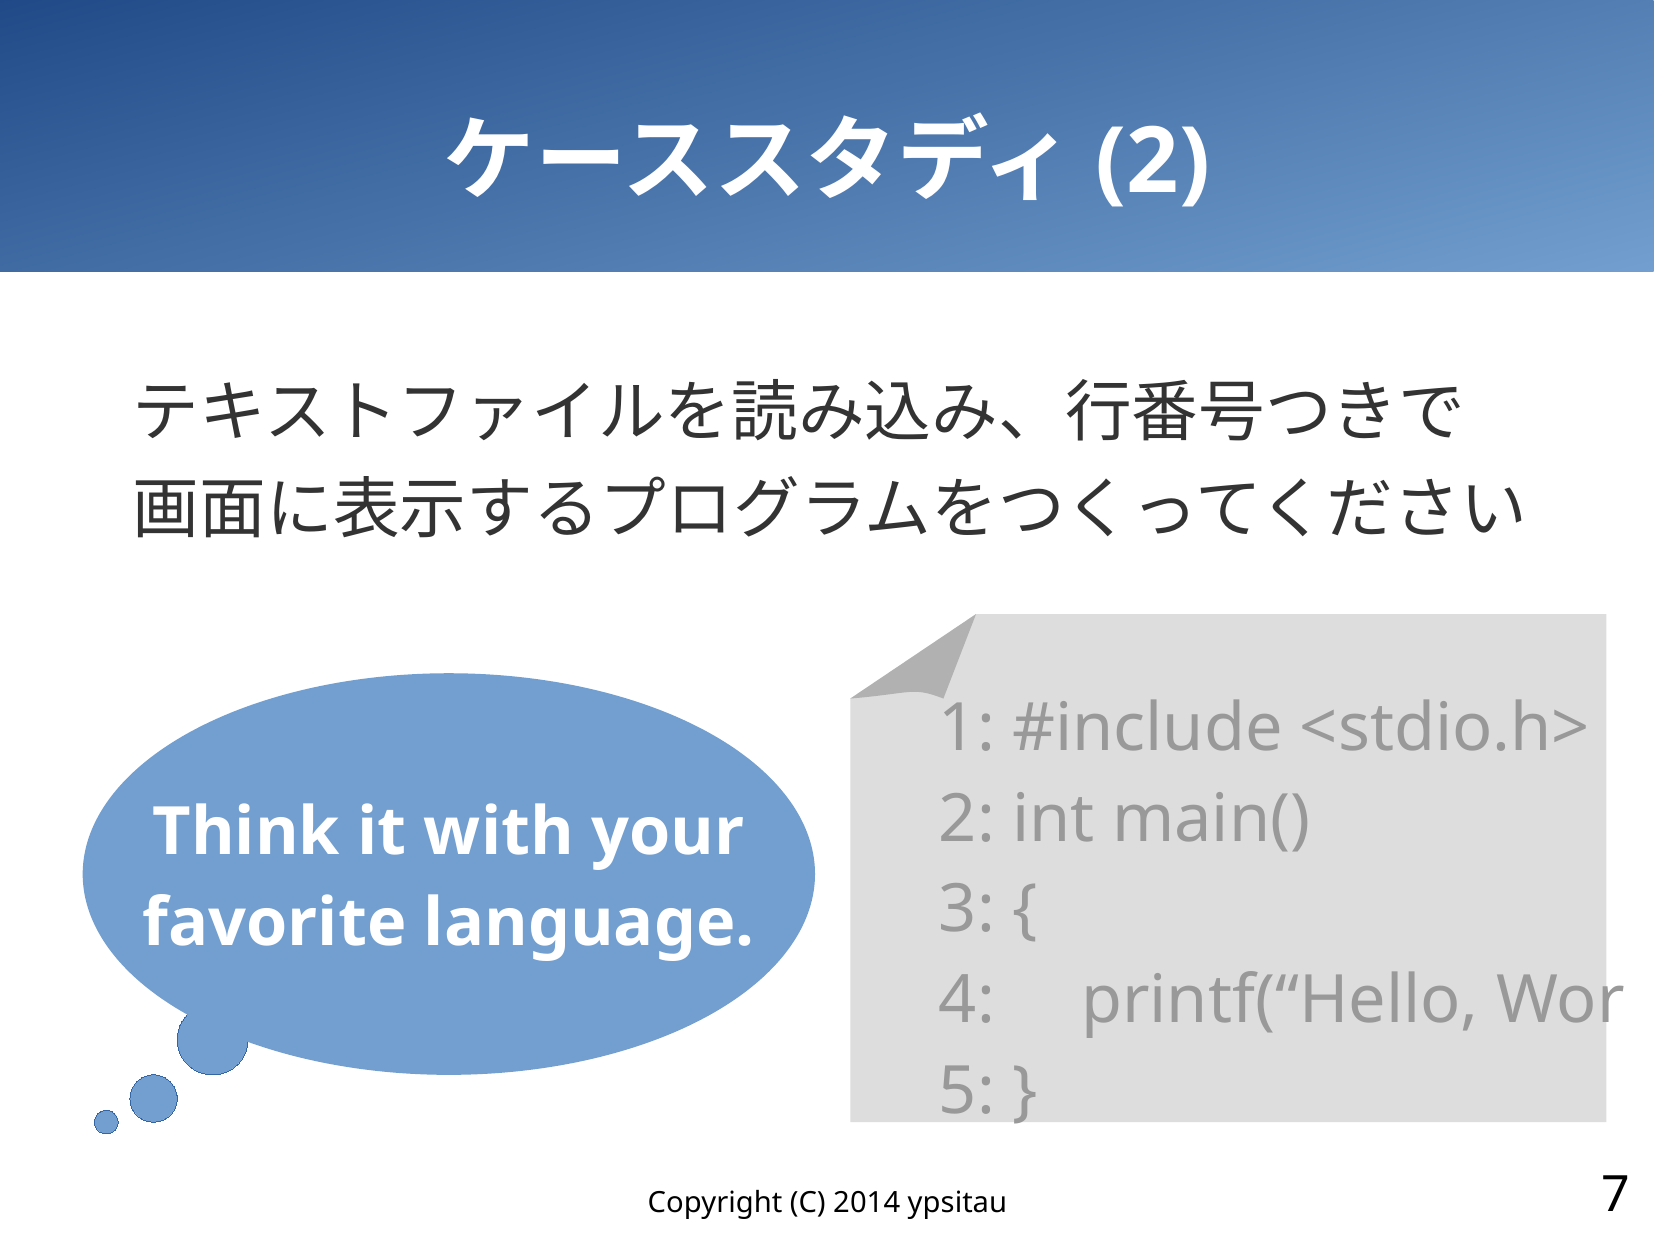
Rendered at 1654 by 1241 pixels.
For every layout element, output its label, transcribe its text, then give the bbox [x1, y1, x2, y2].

text_box [924, 614, 1607, 1123]
text_box 1: #include <stdio.h> 2: int main() 3: { 4: printf(“Hello, Wor 5: } [909, 649, 1583, 1099]
text_box [129, 1074, 178, 1123]
text_box [1583, 993, 1587, 1015]
text_box [94, 1110, 119, 1134]
text_box Think it with your favorite language. [82, 673, 816, 1075]
text_box [850, 659, 1022, 1123]
text_box テキストファイルを読み込み、行番号つきで 画面に表示するプログラムをつくってください [118, 350, 1550, 566]
title ケーススタディ (2) [82, 49, 1571, 257]
text_box [177, 1015, 248, 1075]
